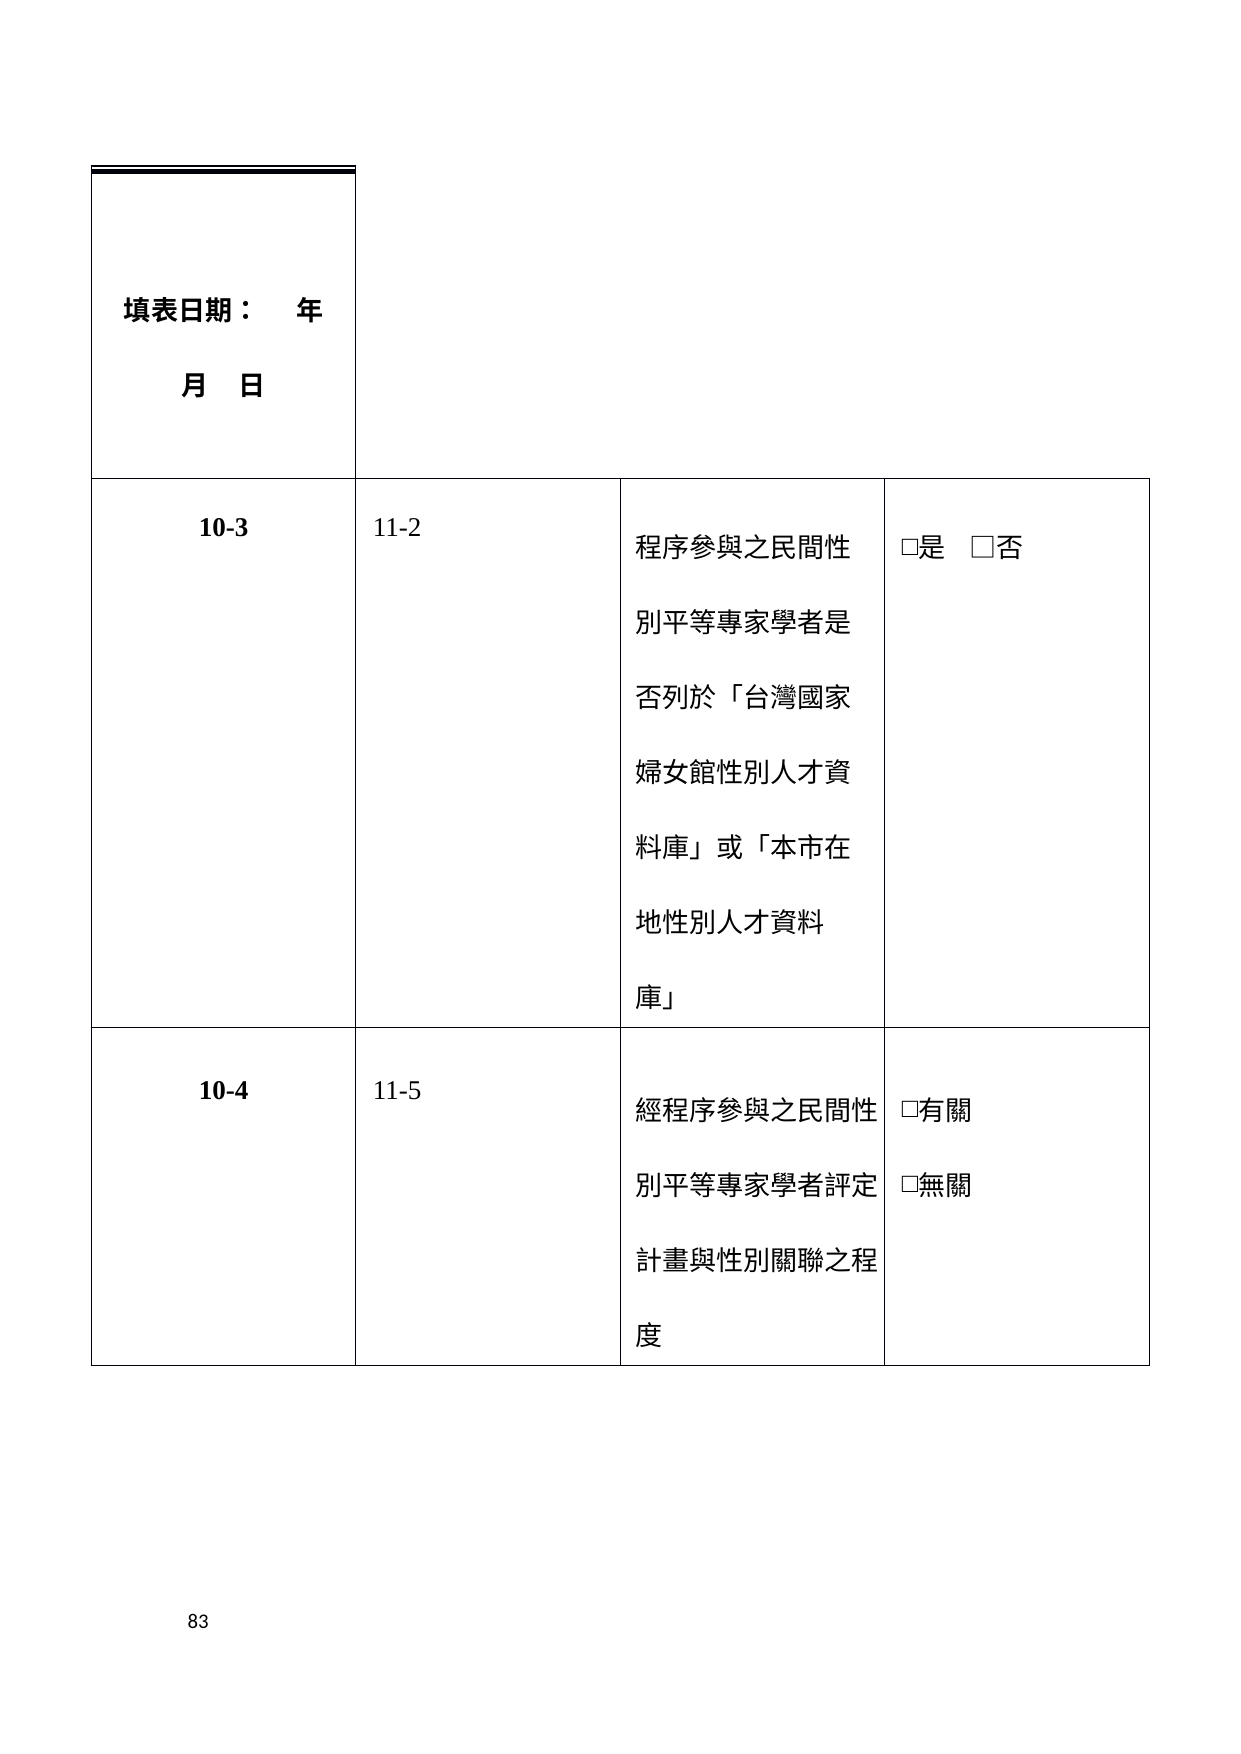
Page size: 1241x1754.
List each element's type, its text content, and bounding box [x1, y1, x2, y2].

table_cell 10-4 [92, 1028, 355, 1364]
table_cell □是 □否 [885, 479, 1149, 1027]
table_cell 11-5 [356, 1028, 620, 1364]
table_cell 經程序參與之民間性別平等專家學者評定計畫與性別關聯之程度 [621, 1028, 884, 1364]
table_cell 11-2 [356, 479, 620, 1027]
table_cell □有關 □無關 [885, 1028, 1149, 1364]
table_cell 程序參與之民間性別平等專家學者是否列於「台灣國家婦女館性別人才資料庫」或「本市在地性別人才資料庫」 [621, 479, 884, 1027]
table_header 填表日期： 年 月 日 [92, 174, 355, 477]
table_cell 10-3 [92, 479, 355, 1027]
